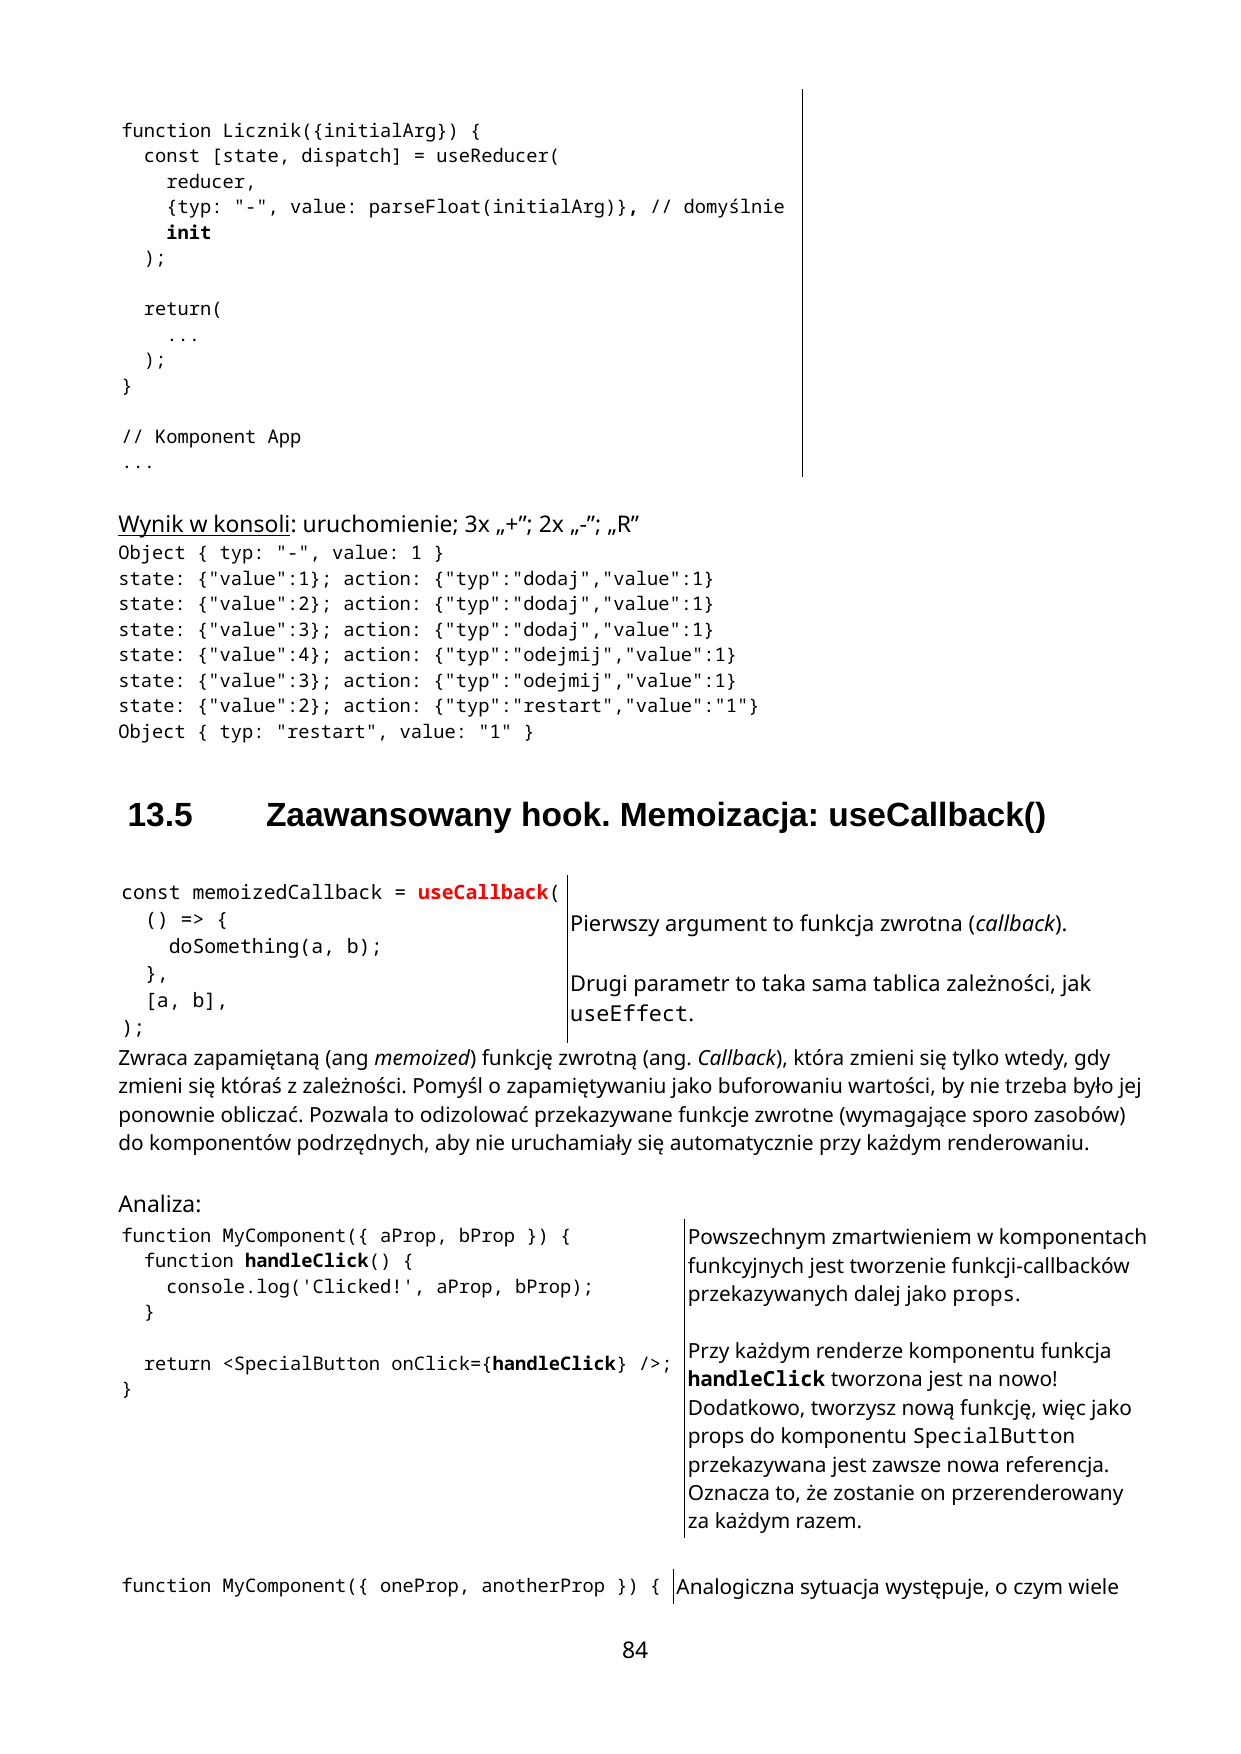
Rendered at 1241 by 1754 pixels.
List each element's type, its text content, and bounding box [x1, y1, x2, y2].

text state: {"value":3}; action: {"typ":"odejmij","value":1} [118, 667, 1152, 693]
table_header function MyComponent({ oneProp, anotherProp }) { [118, 1569, 673, 1603]
text Analiza: [118, 1188, 1152, 1219]
table_header Analogiczna sytuacja występuje, o czym wiele [674, 1569, 1152, 1603]
table_header function MyComponent({ aProp, bProp }) { function handleClick() { console.log('Clicked!', aProp, bProp); } return <SpecialButton onClick={handleClick} />; } [118, 1219, 684, 1538]
text state: {"value":2}; action: {"typ":"dodaj","value":1} [118, 591, 1152, 616]
text state: {"value":1}; action: {"typ":"dodaj","value":1} [118, 565, 1152, 591]
text state: {"value":2}; action: {"typ":"restart","value":"1"} [118, 693, 1152, 718]
table_header const memoizedCallback = useCallback( () => { doSomething(a, b); }, [a, b], ); [118, 875, 567, 1043]
table_header Powszechnym zmartwieniem w komponentach funkcyjnych jest tworzenie funkcji-callbacków przekazywanych dalej jako props. Przy każdym renderze komponentu funkcja handleClick tworzona jest na nowo! Dodatkowo, tworzysz nową funkcję, więc jako props do komponentu SpecialButton przekazywana jest zawsze nowa referencja. Oznacza to, że zostanie on przerenderowany za każdym razem. [685, 1219, 1152, 1538]
text state: {"value":3}; action: {"typ":"dodaj","value":1} [118, 616, 1152, 642]
table_header function Licznik({initialArg}) { const [state, dispatch] = useReducer( reducer, {typ: "-", value: parseFloat(initialArg)}, // domyślnie init ); return( ... ); } // Komponent App ... [118, 89, 802, 477]
text Object { typ: "restart", value: "1" } [118, 718, 1152, 744]
text state: {"value":4}; action: {"typ":"odejmij","value":1} [118, 642, 1152, 667]
text Zwraca zapamiętaną (ang memoized) funkcję zwrotną (ang. Callback), która zmieni się tylko wtedy, gdy zmieni się któraś z zależności. Pomyśl o zapamiętywaniu jako buforowaniu wartości, by nie trzeba było jej ponownie obliczać. Pozwala to odizolować przekazywane funkcje zwrotne (wymagające sporo zasobów) do komponentów podrzędnych, aby nie uruchamiały się automatycznie przy każdym renderowaniu. [118, 1043, 1152, 1157]
table_header Pierwszy argument to funkcja zwrotna (callback). Drugi parametr to taka sama tablica zależności, jak useEffect. [568, 875, 1152, 1043]
subtitle Zaawansowany hook. Memoizacja: useCallback() [118, 794, 1152, 833]
table_header [803, 89, 1152, 477]
text Wynik w konsoli: uruchomienie; 3x „+”; 2x „-”; „R” [118, 508, 1152, 540]
text Object { typ: "-", value: 1 } [118, 540, 1152, 565]
